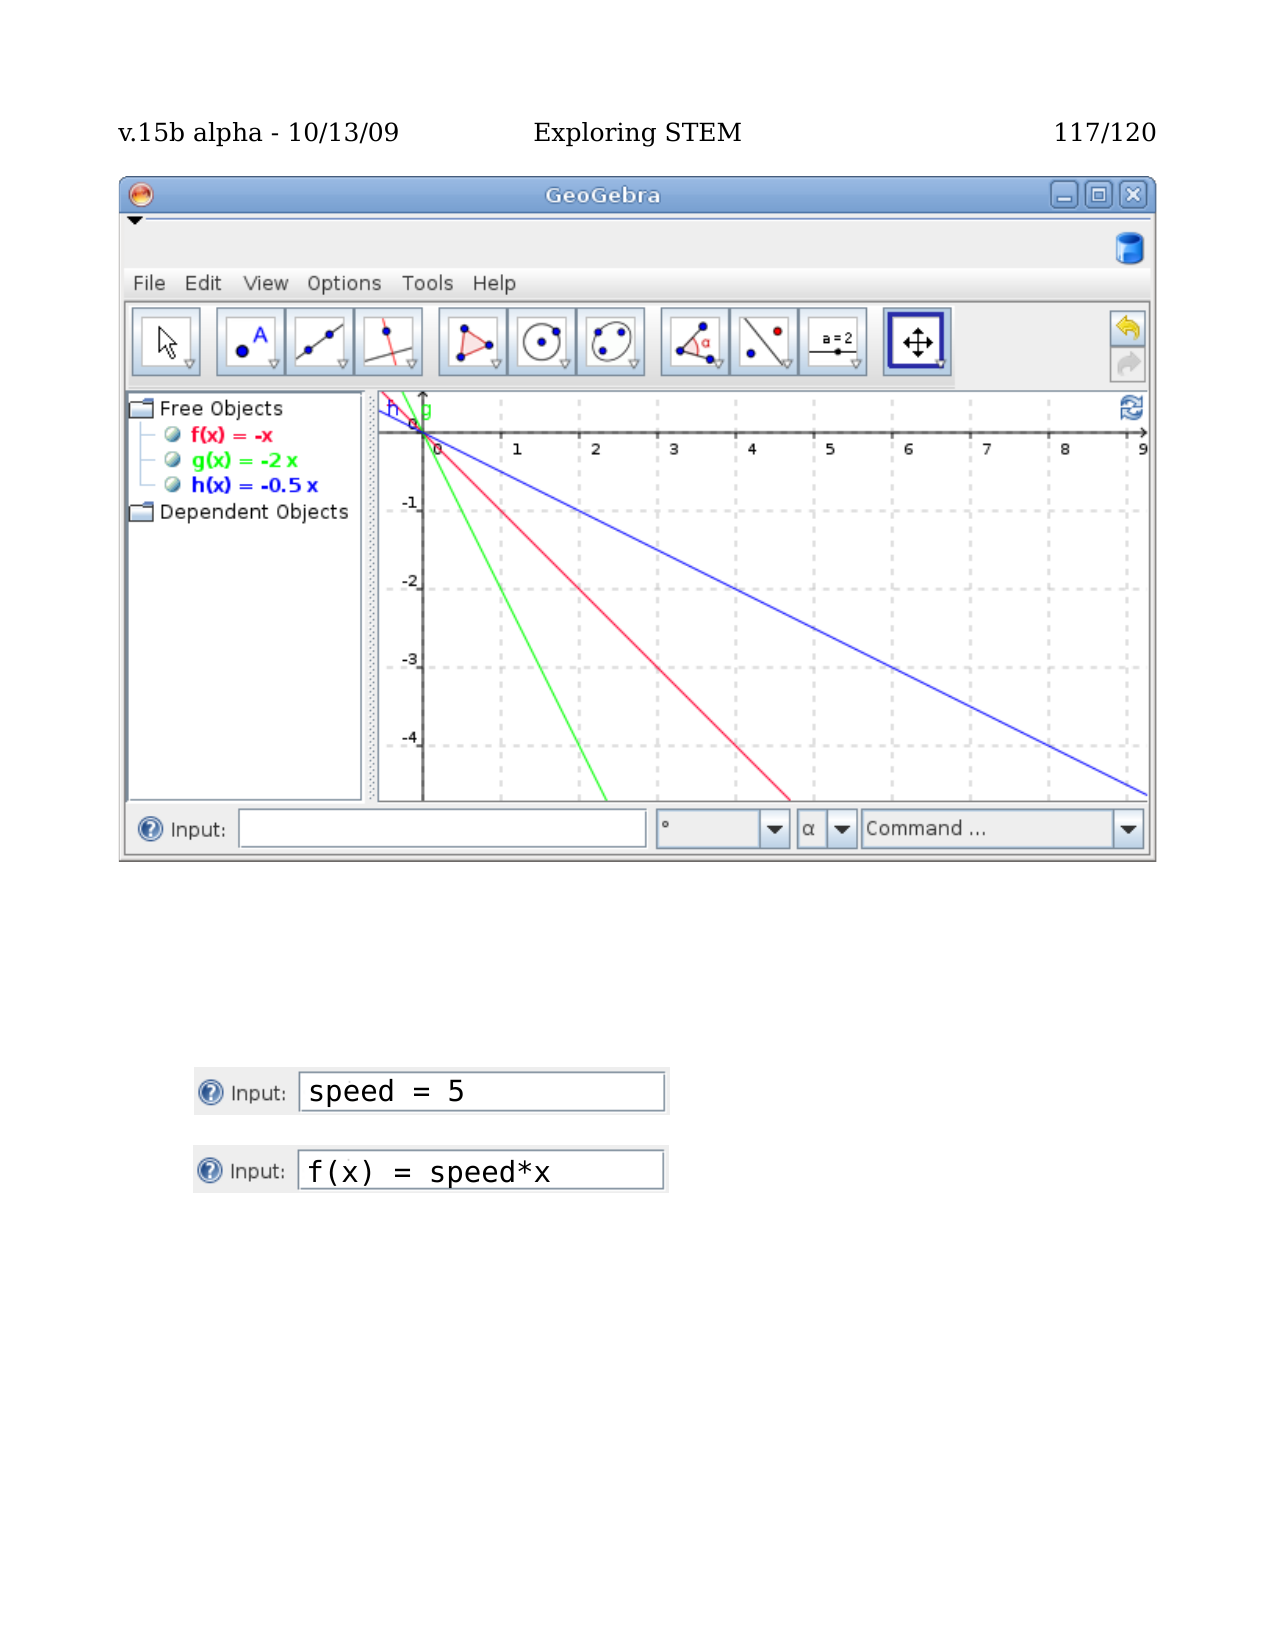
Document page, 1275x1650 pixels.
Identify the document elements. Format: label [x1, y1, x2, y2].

picture [118, 176, 1157, 862]
